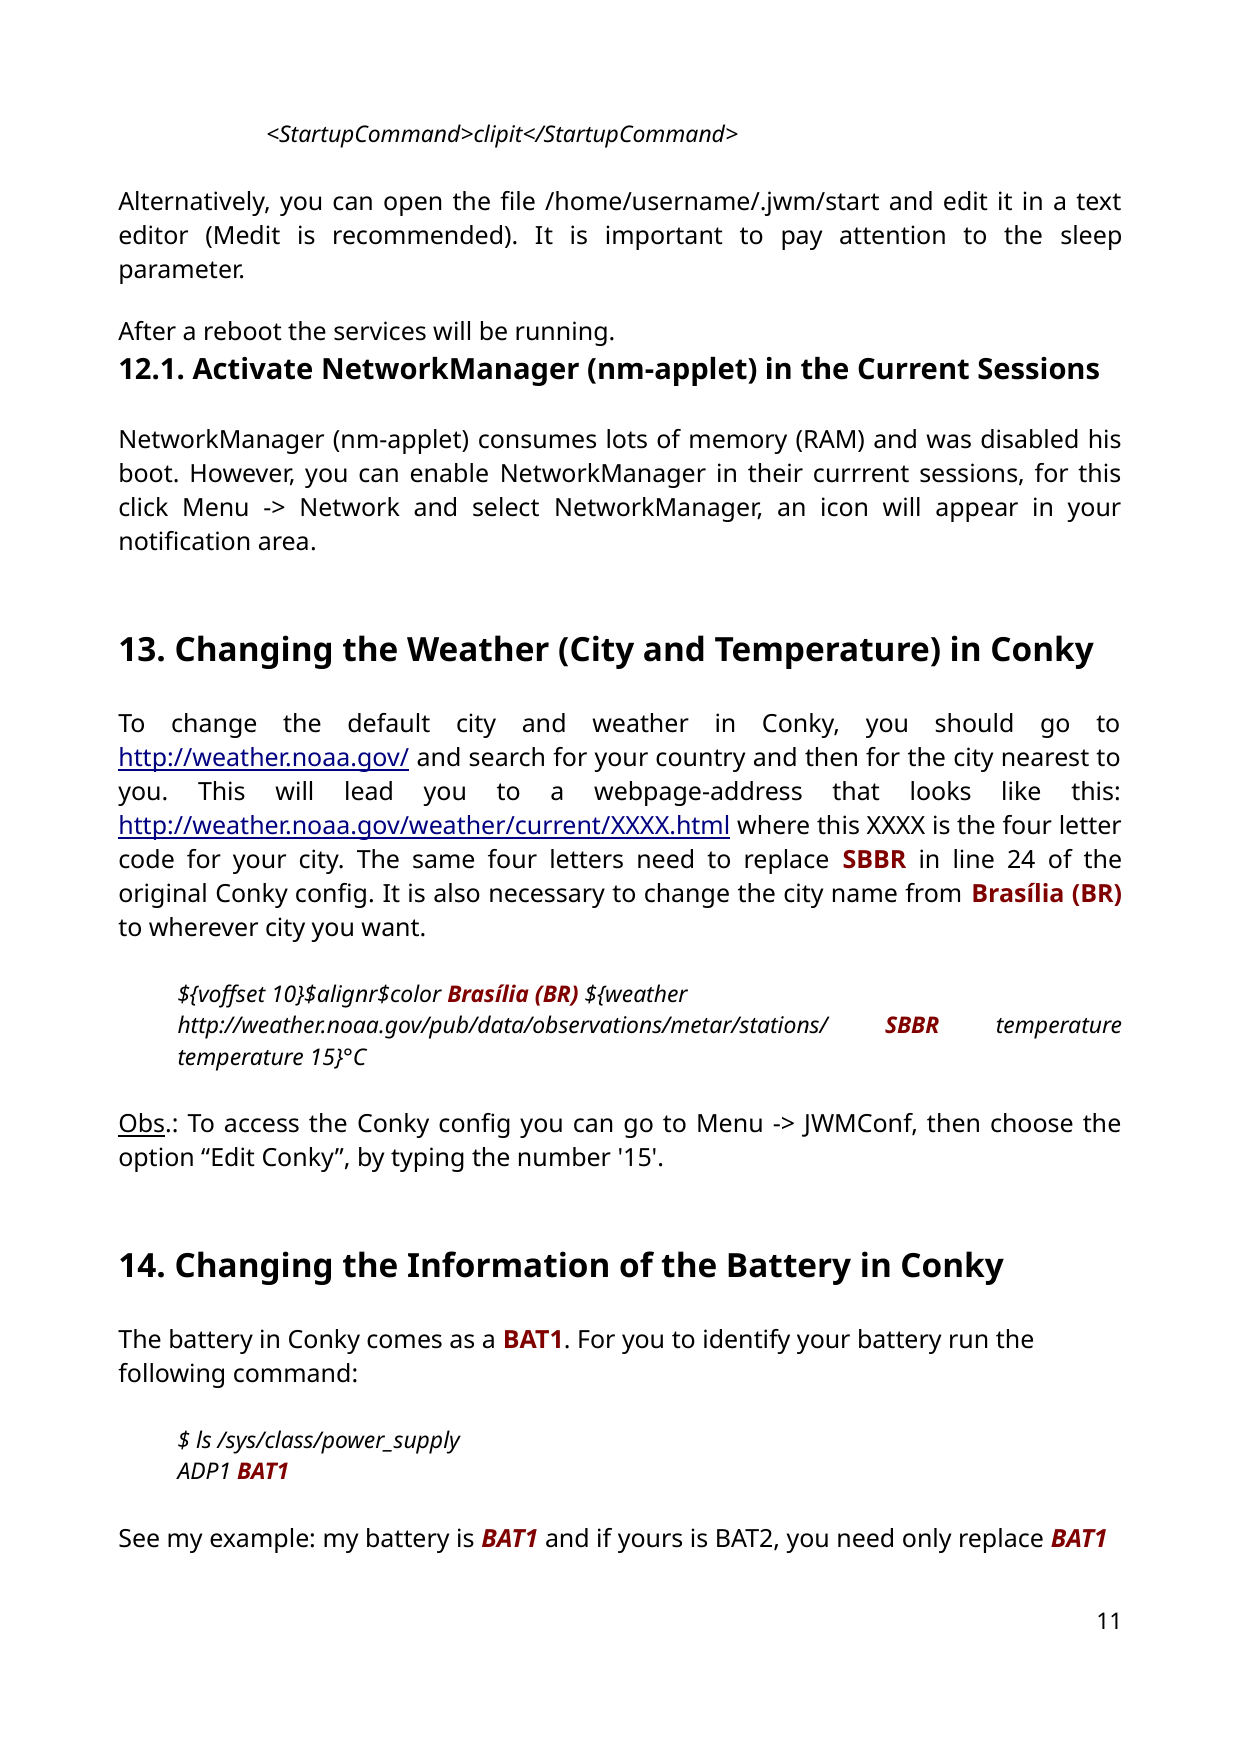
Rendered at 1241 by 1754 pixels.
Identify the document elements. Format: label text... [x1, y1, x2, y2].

text To change the default city and weather in Conky, you should go to http://weather.noaa.gov/ and search for your country and then for the city nearest to you. This will lead you to a webpage-address that looks like this: http://weather.noaa.gov/weather/current/XXXX.html where this XXXX is the four letter code for your city. The same four letters need to replace SBBR in line 24 of the original Conky config. It is also necessary to change the city name from Brasília (BR) to wherever city you want. [118, 706, 1122, 944]
text After a reboot the services will be running. [118, 314, 1122, 348]
text http://weather.noaa.gov/pub/data/observations/metar/stations/ SBBR temperature temperature 15}°C [177, 1009, 1122, 1072]
text Obs.: To access the Conky config you can go to Menu -> JWMConf, then choose the option “Edit Conky”, by typing the number '15'. [118, 1106, 1122, 1174]
text Alternatively, you can open the file /home/username/.jwm/start and edit it in a text editor (Medit is recommended). It is important to pay attention to the sleep parameter. [118, 183, 1122, 286]
text The battery in Conky comes as a BAT1. For you to identify your battery run the following command: [118, 1322, 1122, 1390]
subtitle 12.1. Activate NetworkManager (nm-applet) in the Current Sessions [118, 348, 1122, 388]
text <StartupCommand>clipit</StartupCommand> [177, 118, 1122, 149]
text ${voffset 10}$alignr$color Brasília (BR) ${weather [177, 978, 1122, 1009]
text $ ls /sys/class/power_supply [177, 1424, 1122, 1455]
text NetworkManager (nm-applet) consumes lots of memory (RAM) and was disabled his boot. However, you can enable NetworkManager in their currrent sessions, for this click Menu -> Network and select NetworkManager, an icon will appear in your notification area. [118, 422, 1122, 558]
text See my example: my battery is BAT1 and if yours is BAT2, you need only replace BAT1 [118, 1486, 1122, 1554]
subtitle 14. Changing the Information of the Battery in Conky [118, 1242, 1122, 1288]
text ADP1 BAT1 [177, 1455, 1122, 1486]
subtitle 13. Changing the Weather (City and Temperature) in Conky [118, 626, 1122, 672]
